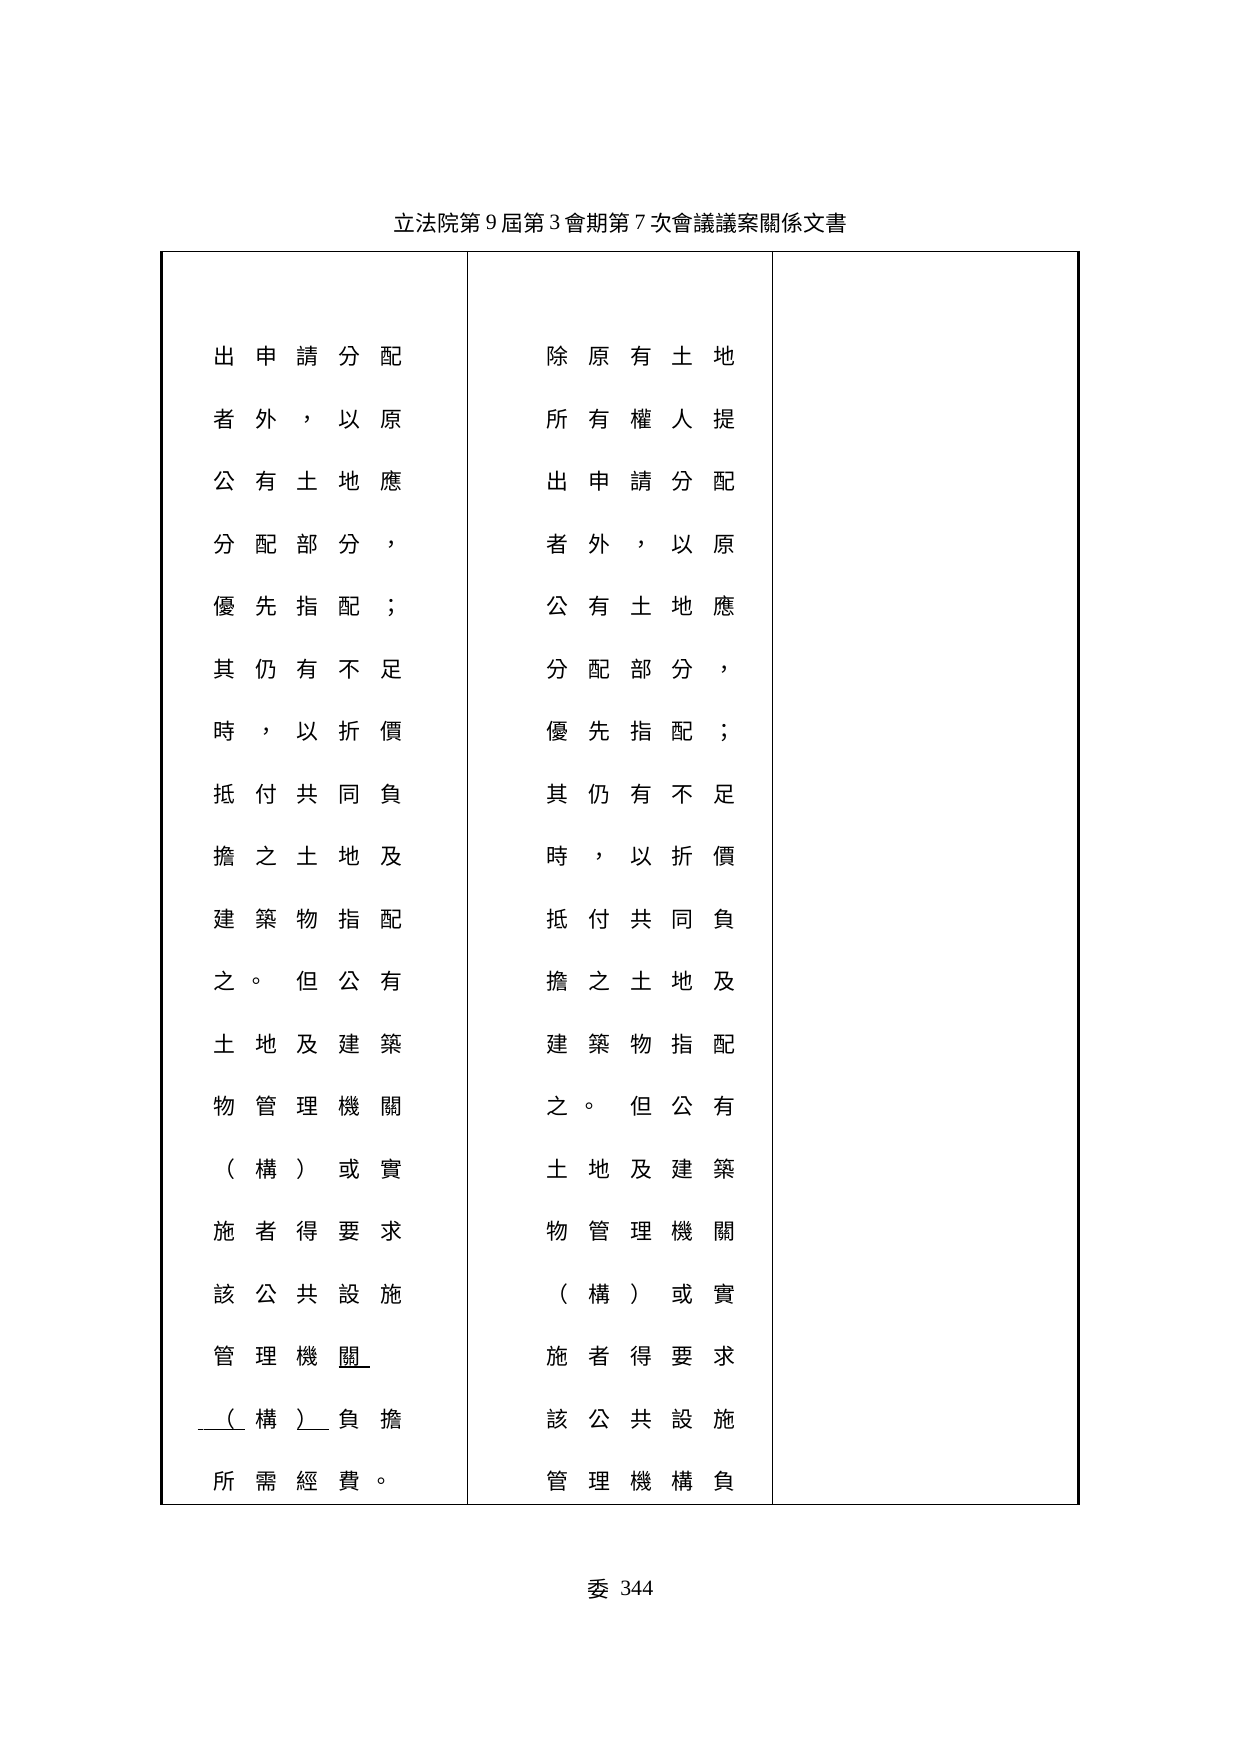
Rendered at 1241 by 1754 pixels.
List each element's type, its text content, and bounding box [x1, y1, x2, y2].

table_cell 除原有土地所有權人提出申請分配者外，以原公有土地應分配部分，優先指配；其仍有不足時，以折價抵付共同負擔之土地及建築物指配之。但公有土地及建築物管理機關（構）或實施者得要求該公共設施管理機構負 [468, 252, 772, 1504]
table_cell 出申請分配者外，以原公有土地應分配部分，優先指配；其仍有不足時，以折價抵付共同負擔之土地及建築物指配之。但公有土地及建築物管理機關（構）或實施者得要求該公共設施管理機關（構）負擔所需經費。 [163, 252, 467, 1504]
table_cell [773, 252, 1077, 1504]
